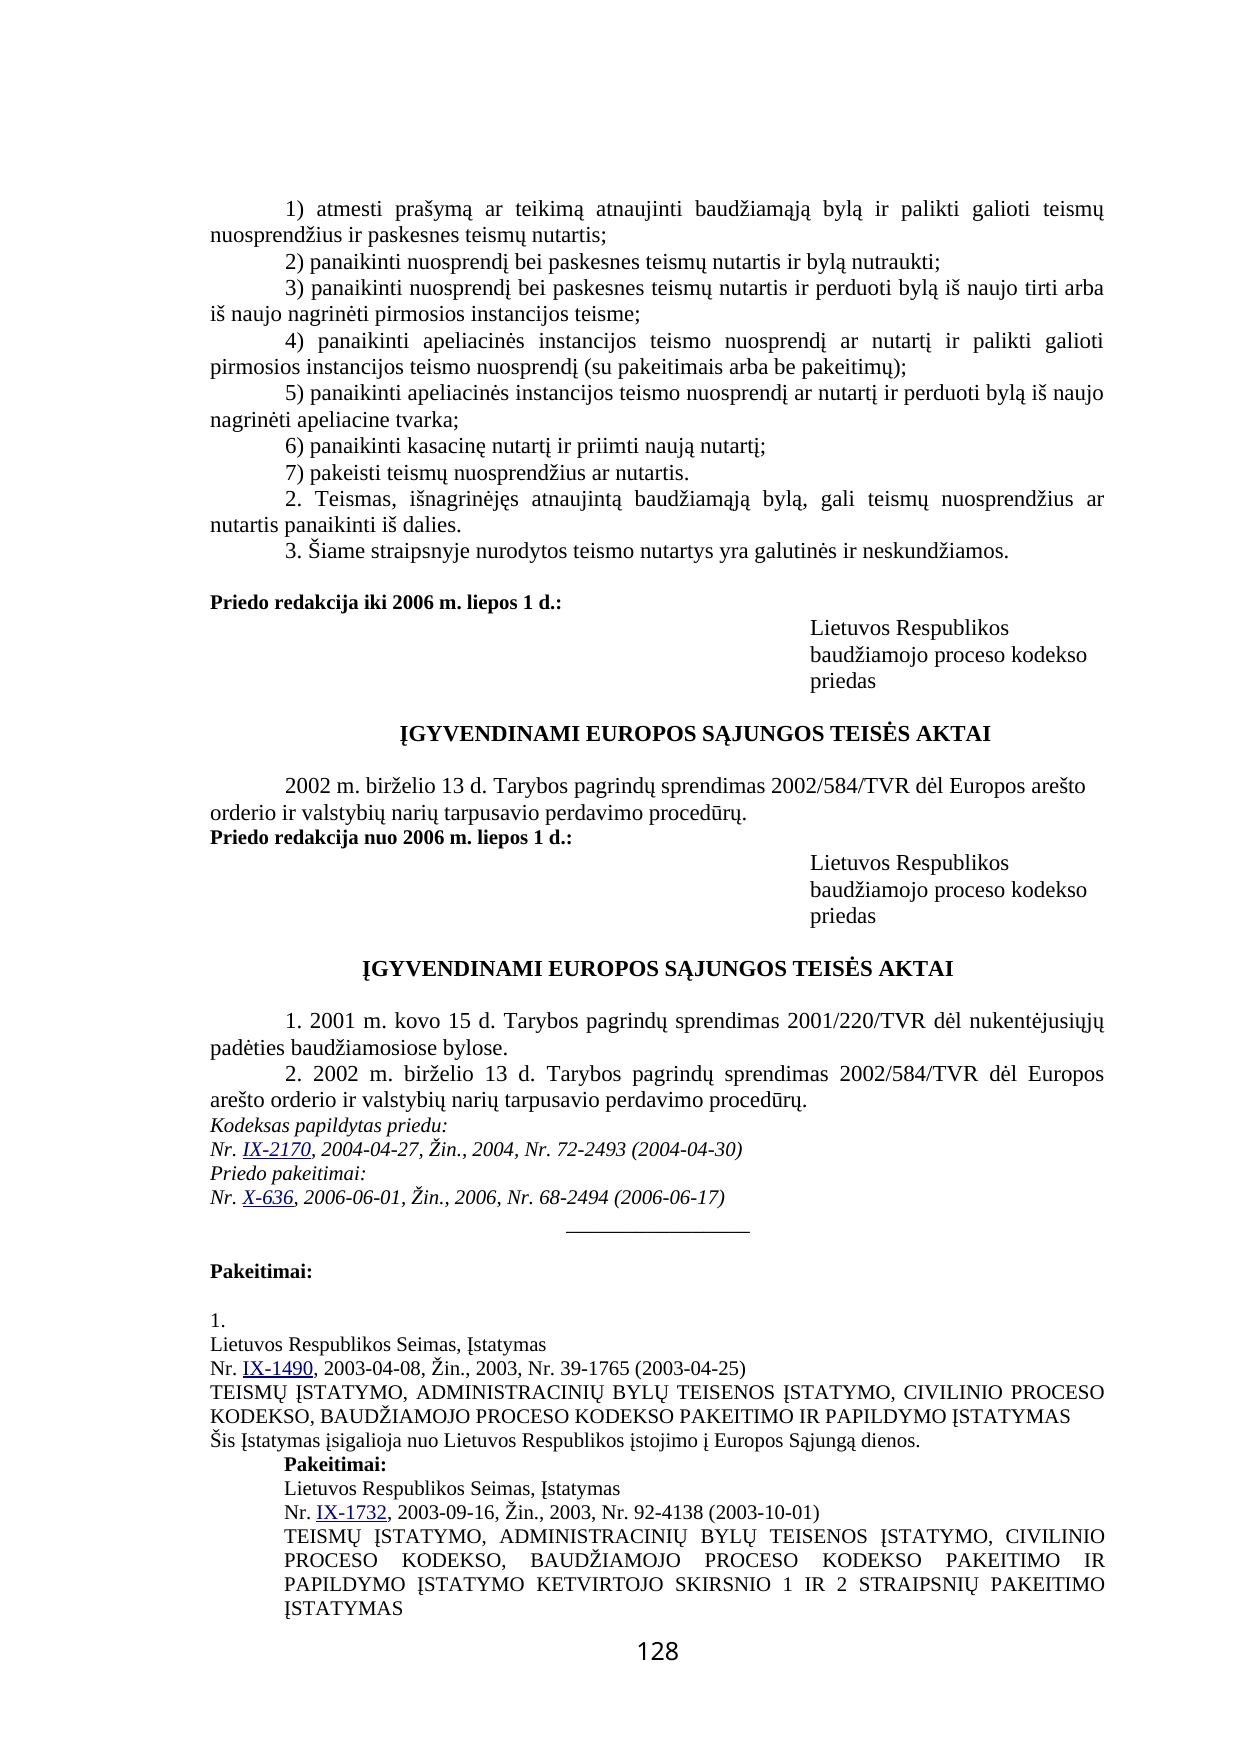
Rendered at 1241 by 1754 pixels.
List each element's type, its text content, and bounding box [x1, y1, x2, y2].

text ________________ [210, 1209, 1106, 1235]
text TEISMŲ ĮSTATYMO, ADMINISTRACINIŲ BYLŲ TEISENOS ĮSTATYMO, CIVILINIO PROCESO KODEKSO, BAUDŽIAMOJO PROCESO KODEKSO PAKEITIMO IR PAPILDYMO ĮSTATYMO KETVIRTOJO SKIRSNIO 1 IR 2 STRAIPSNIŲ PAKEITIMO ĮSTATYMAS [284, 1524, 1106, 1620]
text 6) panaikinti kasacinę nutartį ir priimti naują nutartį; [210, 432, 1106, 458]
text ĮGYVENDINAMI EUROPOS SĄJUNGOS TEISĖS AKTAI [210, 955, 1106, 981]
text 3) panaikinti nuosprendį bei paskesnes teismų nutartis ir perduoti bylą iš naujo tirti arba iš naujo nagrinėti pirmosios instancijos teisme; [210, 274, 1106, 327]
text 3. Šiame straipsnyje nurodytos teismo nutartys yra galutinės ir neskundžiamos. [210, 538, 1106, 564]
text 2002 m. birželio 13 d. Tarybos pagrindų sprendimas 2002/584/TVR dėl Europos arešto orderio ir valstybių narių tarpusavio perdavimo procedūrų. [210, 772, 1106, 825]
text priedas [210, 902, 1106, 928]
text Priedo pakeitimai: [210, 1161, 1106, 1185]
text Nr. IX-2170, 2004-04-27, Žin., 2004, Nr. 72-2493 (2004-04-30) [210, 1137, 1106, 1161]
text Nr. X-636, 2006-06-01, Žin., 2006, Nr. 68-2494 (2006-06-17) [210, 1185, 1106, 1209]
text Priedo redakcija iki 2006 m. liepos 1 d.: [210, 590, 1106, 614]
text Pakeitimai: [210, 1259, 1106, 1283]
text 1. 2001 m. kovo 15 d. Tarybos pagrindų sprendimas 2001/220/TVR dėl nukentėjusiųjų padėties baudžiamosiose bylose. [210, 1007, 1106, 1060]
text 5) panaikinti apeliacinės instancijos teismo nuosprendį ar nutartį ir perduoti bylą iš naujo nagrinėti apeliacine tvarka; [210, 379, 1106, 432]
text 2. 2002 m. birželio 13 d. Tarybos pagrindų sprendimas 2002/584/TVR dėl Europos arešto orderio ir valstybių narių tarpusavio perdavimo procedūrų. [210, 1060, 1106, 1113]
text 1. [210, 1308, 1106, 1332]
text baudžiamojo proceso kodekso [210, 876, 1106, 902]
subtitle Lietuvos Respublikos [735, 614, 1106, 641]
subtitle baudžiamojo proceso kodekso [210, 641, 1106, 667]
subtitle priedas [210, 667, 1106, 693]
text Priedo redakcija nuo 2006 m. liepos 1 d.: [210, 825, 1106, 849]
text 2) panaikinti nuosprendį bei paskesnes teismų nutartis ir bylą nutraukti; [210, 248, 1106, 274]
text 4) panaikinti apeliacinės instancijos teismo nuosprendį ar nutartį ir palikti galioti pirmosios instancijos teismo nuosprendį (su pakeitimais arba be pakeitimų); [210, 327, 1106, 379]
text 1) atmesti prašymą ar teikimą atnaujinti baudžiamąją bylą ir palikti galioti teismų nuosprendžius ir paskesnes teismų nutartis; [210, 195, 1106, 248]
text TEISMŲ ĮSTATYMO, ADMINISTRACINIŲ BYLŲ TEISENOS ĮSTATYMO, CIVILINIO PROCESO KODEKSO, BAUDŽIAMOJO PROCESO KODEKSO PAKEITIMO IR PAPILDYMO ĮSTATYMAS [210, 1380, 1106, 1428]
text Lietuvos Respublikos [210, 849, 1106, 876]
text Nr. IX-1732, 2003-09-16, Žin., 2003, Nr. 92-4138 (2003-10-01) [210, 1500, 1106, 1524]
subtitle ĮGYVENDINAMI EUROPOS SĄJUNGOS TEISĖS AKTAI [210, 720, 1106, 746]
text Lietuvos Respublikos Seimas, Įstatymas [210, 1476, 1106, 1500]
text Lietuvos Respublikos Seimas, Įstatymas [210, 1332, 1106, 1356]
text 2. Teismas, išnagrinėjęs atnaujintą baudžiamąją bylą, gali teismų nuosprendžius ar nutartis panaikinti iš dalies. [210, 485, 1106, 538]
text Šis Įstatymas įsigalioja nuo Lietuvos Respublikos įstojimo į Europos Sąjungą dienos. [210, 1428, 1106, 1452]
text Pakeitimai: [210, 1452, 1106, 1476]
text Kodeksas papildytas priedu: [210, 1113, 1106, 1137]
text Nr. IX-1490, 2003-04-08, Žin., 2003, Nr. 39-1765 (2003-04-25) [210, 1356, 1106, 1380]
text 7) pakeisti teismų nuosprendžius ar nutartis. [210, 458, 1106, 485]
